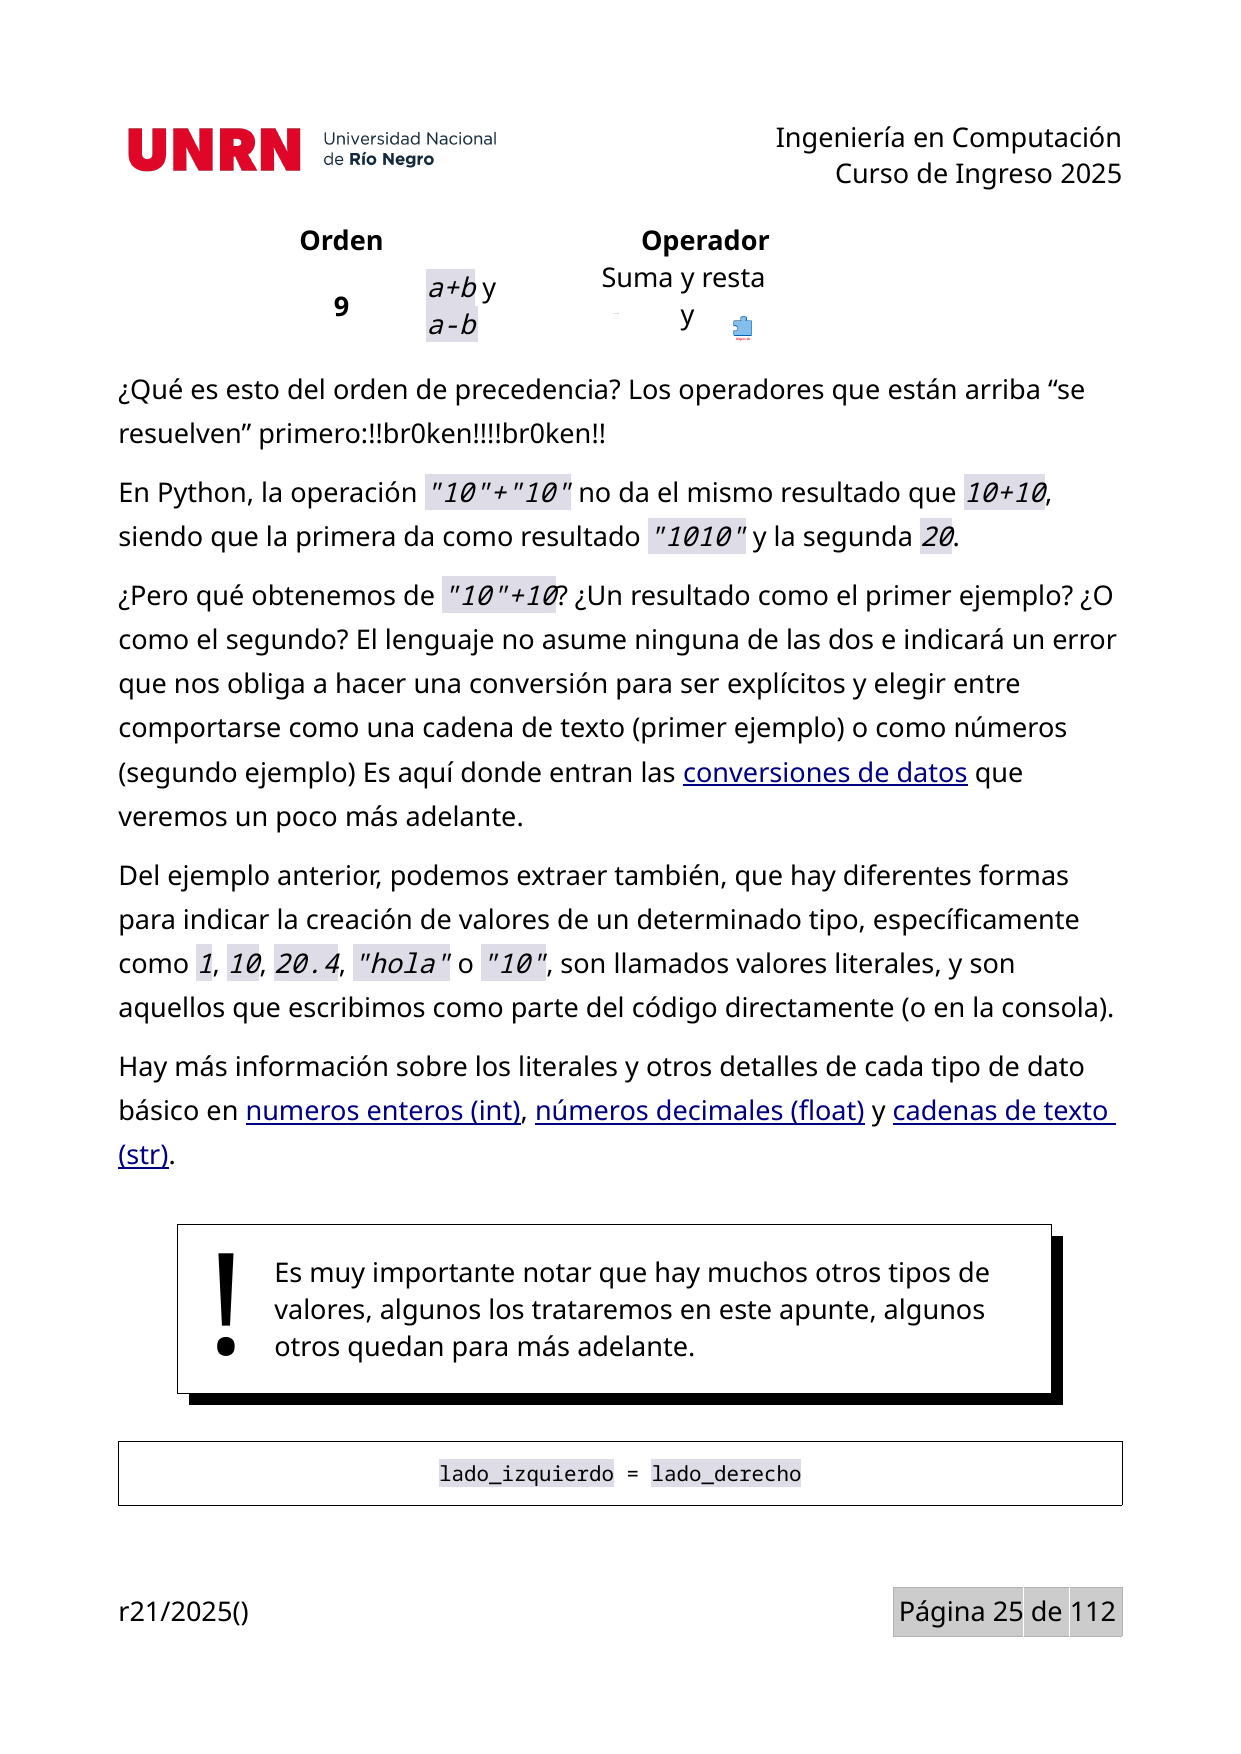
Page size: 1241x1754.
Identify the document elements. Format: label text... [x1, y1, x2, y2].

text lado_izquierdo = lado_derecho [119, 1442, 1122, 1505]
text En Python, la operación "10"+"10" no da el mismo resultado que 10+10, siendo que la primera da como resultado "1010" y la segunda 20. [118, 473, 1122, 554]
text ¿Pero qué obtenemos de "10"+10? ¿Un resultado como el primer ejemplo? ¿O como el segundo? El lenguaje no asume ninguna de las dos e indicará un error que nos obliga a hacer una conversión para ser explícitos y elegir entre comportarse como una cadena de texto (primer ejemplo) o como números (segundo ejemplo) Es aquí donde entran las conversiones de datos que veremos un poco más adelante. [118, 576, 1122, 834]
text Hay más información sobre los literales y otros detalles de cada tipo de dato básico en numeros enteros (int), números decimales (float) y cadenas de texto (str). [118, 1047, 1122, 1172]
table_header Operador [426, 221, 984, 258]
text ¿Qué es esto del orden de precedencia? Los operadores que están arriba “se resuelven” primero:!!br0ken!!!!br0ken!! [118, 371, 1122, 452]
table_cell 9 [256, 258, 426, 353]
text !Es muy importante notar que hay muchos otros tipos de valores, algunos los trataremos en este apunte, algunos otros quedan para más adelante. [178, 1225, 1051, 1393]
table_cell Suma y resta y [601, 258, 984, 353]
picture [118, 118, 505, 180]
table_cell a+b y a-b [426, 258, 601, 353]
text Del ejemplo anterior, podemos extraer también, que hay diferentes formas para indicar la creación de valores de un determinado tipo, específicamente como 1, 10, 20.4, "hola" o "10", son llamados valores literales, y son aquellos que escribimos como parte del código directamente (o en la consola). [118, 856, 1122, 1025]
table_header Orden [256, 221, 426, 258]
